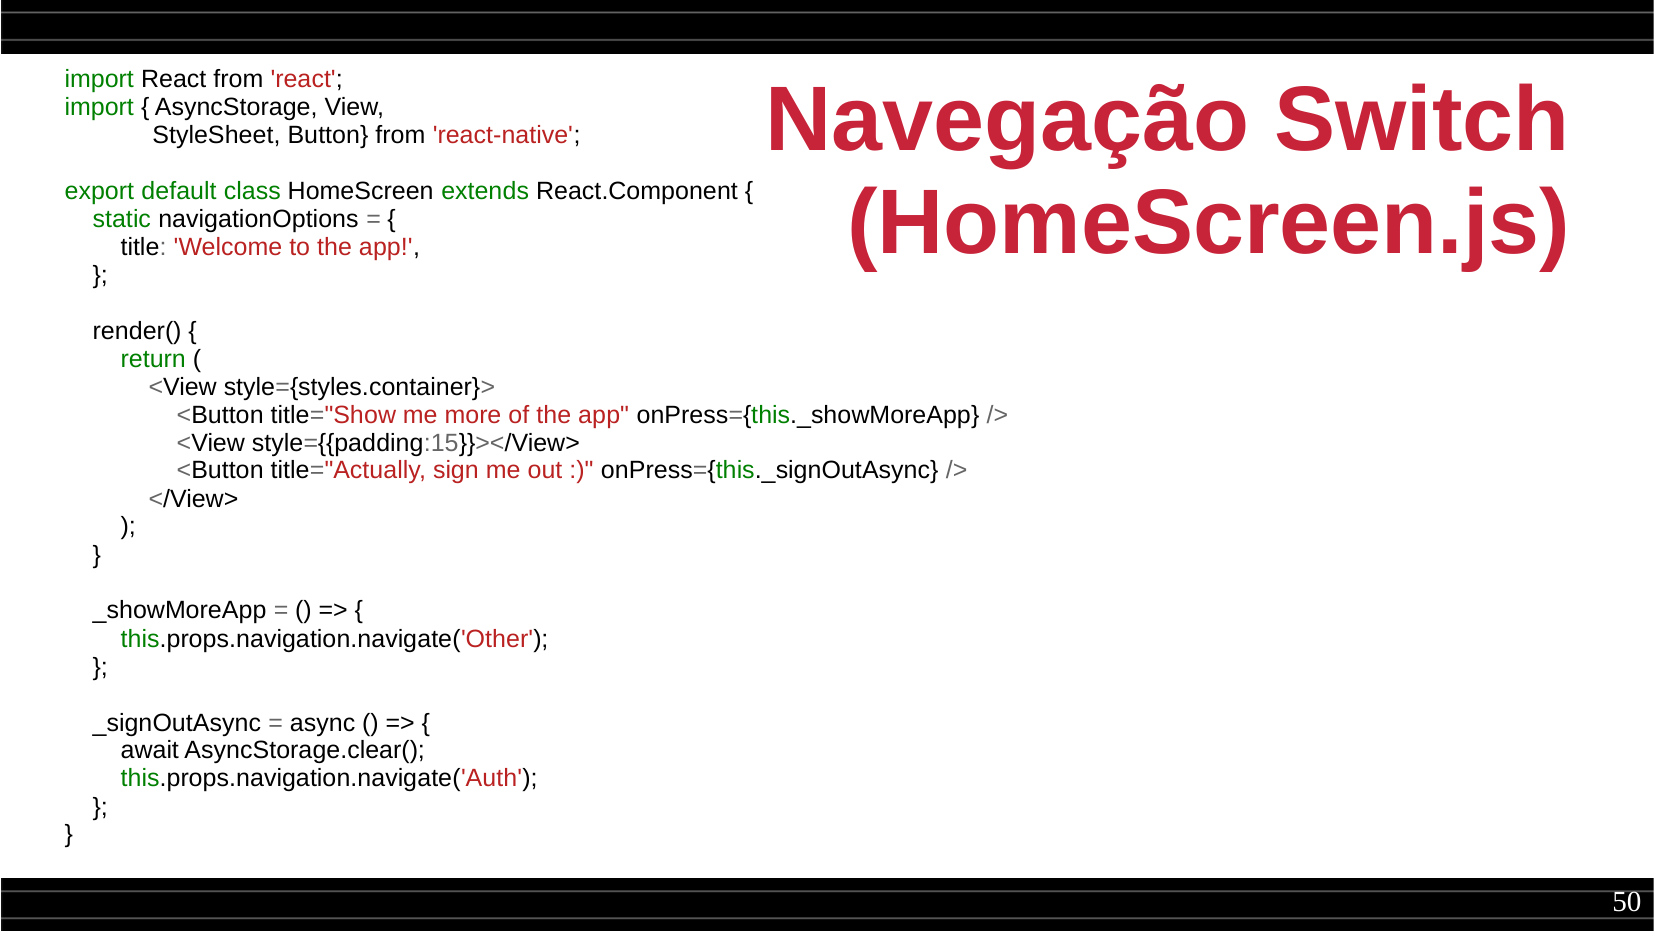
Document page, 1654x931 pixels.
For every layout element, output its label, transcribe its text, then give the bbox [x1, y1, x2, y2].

picture [1, 878, 1654, 931]
picture [1, 0, 1654, 54]
title Navegação Switch (HomeScreen.js) [1546, 67, 1571, 273]
text_box import React from 'react'; import { AsyncStorage, View, StyleSheet, Button} from 'react-native'; export default class HomeScreen extends React.Component { static navigationOptions = { title: 'Welcome to the app!', }; render() { return ( <View style={styles.container}> <Button title="Show me more of the app" onPress={this._showMoreApp} /> <View style={{padding:15}}></View> <Button title="Actually, sign me out :)" onPress={this._signOutAsync} /> </View> ); } _showMoreApp = () => { this.props.navigation.navigate('Other'); }; _signOutAsync = async () => { await AsyncStorage.clear(); this.props.navigation.navigate('Auth'); }; } [49, 56, 1546, 856]
